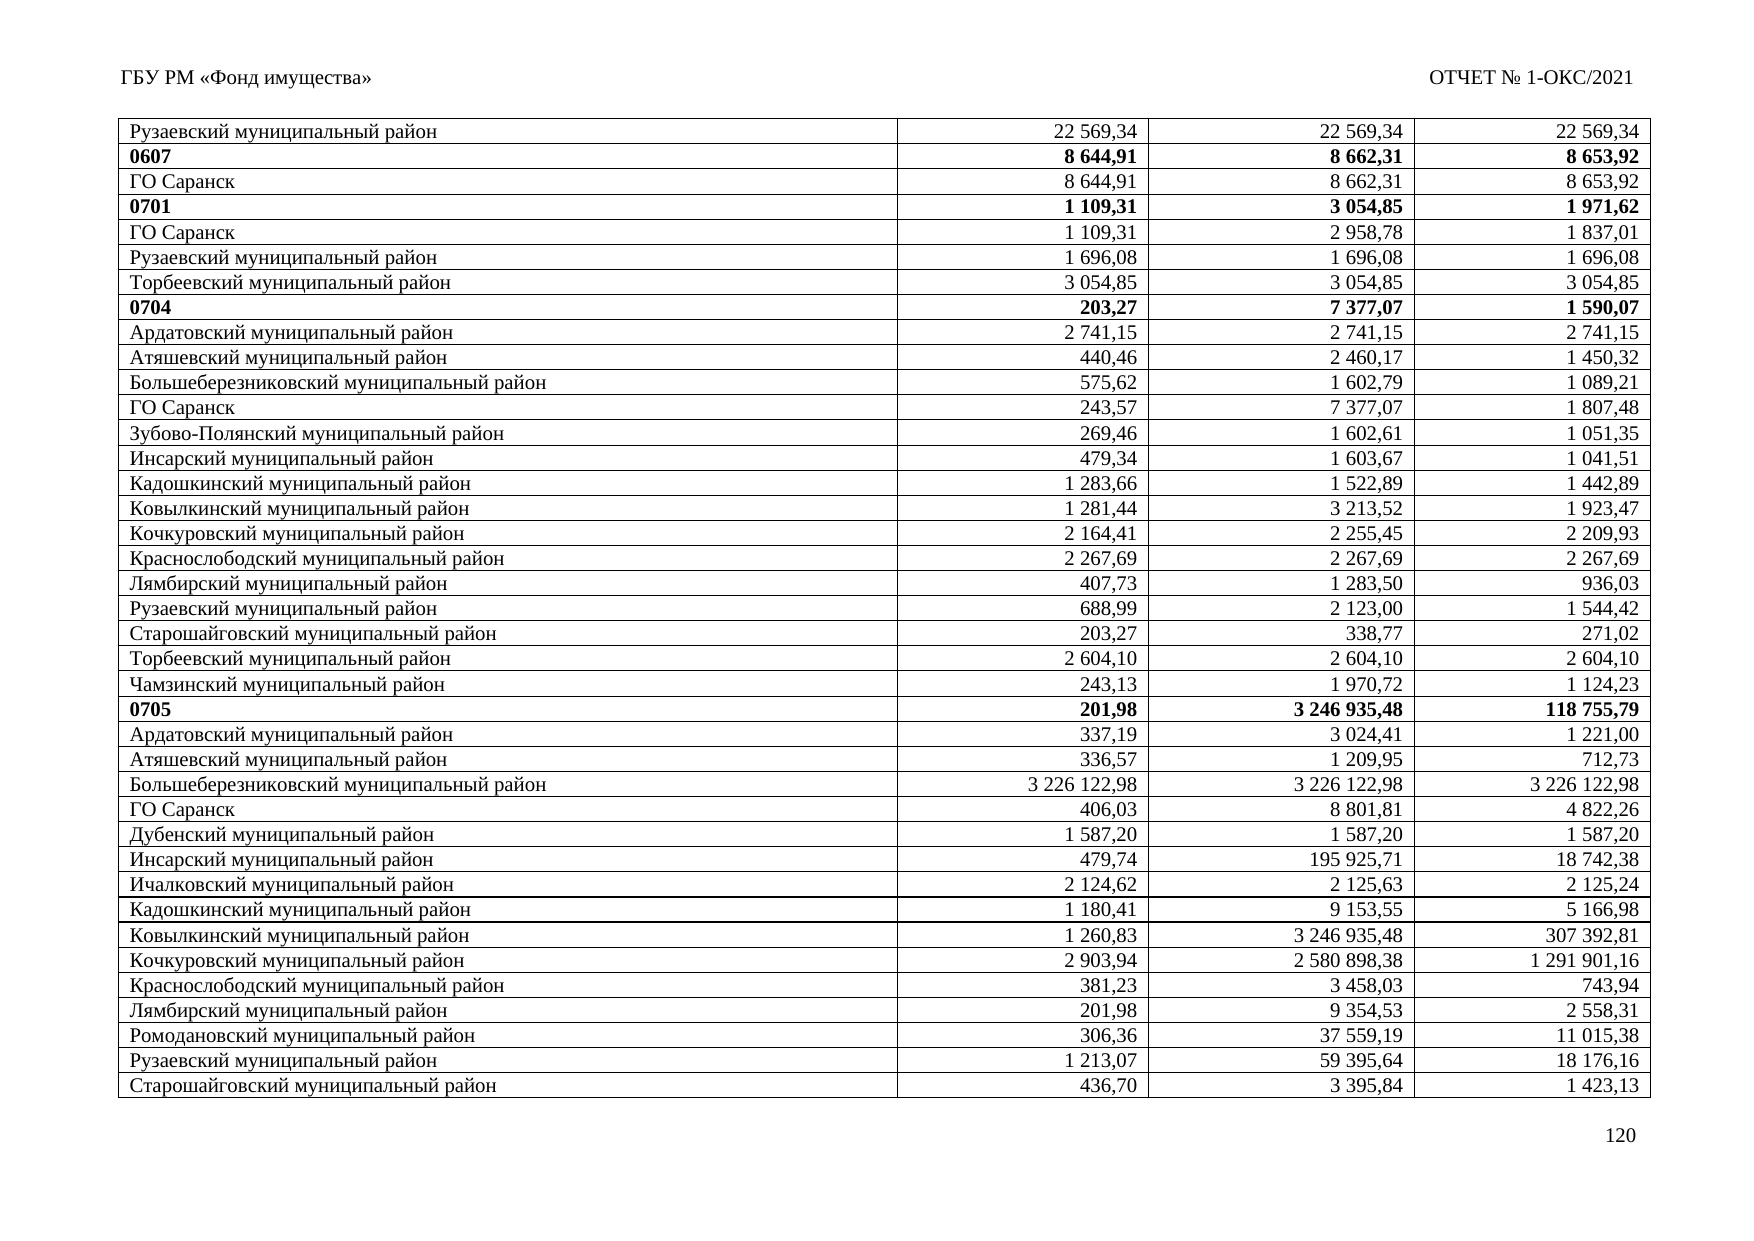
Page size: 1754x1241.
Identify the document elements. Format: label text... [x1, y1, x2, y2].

table_cell 440,46 [898, 345, 1148, 369]
table_cell Старошайговский муниципальный район [119, 1073, 897, 1097]
table_cell 3 054,85 [1415, 270, 1650, 294]
table_cell 2 124,62 [898, 872, 1148, 896]
table_cell 1 423,13 [1415, 1073, 1650, 1097]
table_cell Рузаевский муниципальный район [119, 245, 897, 269]
table_cell 1 221,00 [1415, 722, 1650, 746]
table_cell 2 267,69 [1149, 546, 1414, 570]
table_cell 11 015,38 [1415, 1023, 1650, 1047]
table_cell 1 587,20 [1149, 822, 1414, 846]
table_cell 336,57 [898, 747, 1148, 771]
table_cell 8 662,31 [1149, 144, 1414, 168]
table_cell Рузаевский муниципальный район [119, 119, 897, 143]
table_cell 406,03 [898, 797, 1148, 821]
table_cell 1 696,08 [1149, 245, 1414, 269]
table_cell 381,23 [898, 973, 1148, 997]
table_cell 2 958,78 [1149, 220, 1414, 244]
table_cell 306,36 [898, 1023, 1148, 1047]
table_cell 1 209,95 [1149, 747, 1414, 771]
table_cell 1 089,21 [1415, 370, 1650, 394]
table_cell 2 580 898,38 [1149, 948, 1414, 972]
table_cell 3 213,52 [1149, 496, 1414, 520]
table_cell 37 559,19 [1149, 1023, 1414, 1047]
table_cell 271,02 [1415, 621, 1650, 645]
table_cell Ковылкинский муниципальный район [119, 923, 897, 947]
table_cell 3 054,85 [1149, 270, 1414, 294]
table_cell 9 153,55 [1149, 898, 1414, 921]
table_cell 3 458,03 [1149, 973, 1414, 997]
table_cell 2 255,45 [1149, 521, 1414, 545]
table_cell 688,99 [898, 596, 1148, 620]
table_cell 1 970,72 [1149, 671, 1414, 696]
table_cell Инсарский муниципальный район [119, 847, 897, 871]
table_cell 3 054,85 [898, 270, 1148, 294]
table_cell Кочкуровский муниципальный район [119, 948, 897, 972]
table_cell 1 971,62 [1415, 195, 1650, 218]
table_cell 7 377,07 [1149, 295, 1414, 319]
table_cell 1 544,42 [1415, 596, 1650, 620]
table_cell Дубенский муниципальный район [119, 822, 897, 846]
table_cell 243,57 [898, 395, 1148, 419]
table_cell 3 395,84 [1149, 1073, 1414, 1097]
table_cell 3 226 122,98 [1415, 772, 1650, 796]
table_cell 479,74 [898, 847, 1148, 871]
table_cell 2 741,15 [1415, 320, 1650, 344]
table_cell 8 644,91 [898, 169, 1148, 193]
table_cell 407,73 [898, 571, 1148, 595]
table_cell 2 903,94 [898, 948, 1148, 972]
table_cell 2 604,10 [1149, 646, 1414, 670]
table_cell Ардатовский муниципальный район [119, 722, 897, 746]
table_cell 2 460,17 [1149, 345, 1414, 369]
table_cell Ичалковский муниципальный район [119, 872, 897, 896]
table_cell 4 822,26 [1415, 797, 1650, 821]
table_cell 22 569,34 [898, 119, 1148, 143]
table_cell 3 246 935,48 [1149, 697, 1414, 721]
table_cell 18 176,16 [1415, 1048, 1650, 1072]
table_cell 2 604,10 [1415, 646, 1650, 670]
table_cell 337,19 [898, 722, 1148, 746]
table_cell 307 392,81 [1415, 923, 1650, 947]
table_cell Краснослободский муниципальный район [119, 546, 897, 570]
table_cell 479,34 [898, 446, 1148, 469]
table_cell 1 180,41 [898, 898, 1148, 921]
table_cell Рузаевский муниципальный район [119, 1048, 897, 1072]
table_cell 8 801,81 [1149, 797, 1414, 821]
table_cell 1 109,31 [898, 220, 1148, 244]
table_cell 203,27 [898, 295, 1148, 319]
table_cell 2 123,00 [1149, 596, 1414, 620]
table_cell 203,27 [898, 621, 1148, 645]
table_cell ГО Саранск [119, 797, 897, 821]
table_cell 743,94 [1415, 973, 1650, 997]
table_cell 2 604,10 [898, 646, 1148, 670]
table_cell 1 807,48 [1415, 395, 1650, 419]
table_cell 1 283,50 [1149, 571, 1414, 595]
table_cell 712,73 [1415, 747, 1650, 771]
table_cell Кочкуровский муниципальный район [119, 521, 897, 545]
table_cell 338,77 [1149, 621, 1414, 645]
table_cell 2 741,15 [898, 320, 1148, 344]
table_cell 1 587,20 [898, 822, 1148, 846]
table_cell 0705 [119, 697, 897, 721]
table_cell 3 024,41 [1149, 722, 1414, 746]
table_cell Рузаевский муниципальный район [119, 596, 897, 620]
table_cell 3 246 935,48 [1149, 923, 1414, 947]
table_cell ГО Саранск [119, 395, 897, 419]
table_cell 1 124,23 [1415, 671, 1650, 696]
table_cell 1 923,47 [1415, 496, 1650, 520]
table_cell 1 283,66 [898, 471, 1148, 495]
table_cell 1 442,89 [1415, 471, 1650, 495]
table_cell 2 125,63 [1149, 872, 1414, 896]
table_cell 1 590,07 [1415, 295, 1650, 319]
table_cell 1 213,07 [898, 1048, 1148, 1072]
table_cell Зубово-Полянский муниципальный район [119, 420, 897, 444]
table_cell 1 837,01 [1415, 220, 1650, 244]
table_cell 1 109,31 [898, 195, 1148, 218]
table_cell Кадошкинский муниципальный район [119, 471, 897, 495]
table_cell 2 267,69 [1415, 546, 1650, 570]
table_cell Лямбирский муниципальный район [119, 571, 897, 595]
table_cell Большеберезниковский муниципальный район [119, 370, 897, 394]
table_cell Лямбирский муниципальный район [119, 998, 897, 1022]
table_cell 8 653,92 [1415, 144, 1650, 168]
table_cell Ромодановский муниципальный район [119, 1023, 897, 1047]
table_cell Кадошкинский муниципальный район [119, 898, 897, 921]
table_cell 3 226 122,98 [898, 772, 1148, 796]
table_cell 1 051,35 [1415, 420, 1650, 444]
table_cell 18 742,38 [1415, 847, 1650, 871]
table_cell ГО Саранск [119, 169, 897, 193]
table_cell 575,62 [898, 370, 1148, 394]
table_cell 1 522,89 [1149, 471, 1414, 495]
table_cell Атяшевский муниципальный район [119, 345, 897, 369]
table_cell 1 587,20 [1415, 822, 1650, 846]
table_cell 436,70 [898, 1073, 1148, 1097]
table_cell 9 354,53 [1149, 998, 1414, 1022]
table_cell 8 653,92 [1415, 169, 1650, 193]
table_cell 243,13 [898, 671, 1148, 696]
table_cell 195 925,71 [1149, 847, 1414, 871]
table_cell 2 125,24 [1415, 872, 1650, 896]
table_cell 1 291 901,16 [1415, 948, 1650, 972]
table_cell 2 164,41 [898, 521, 1148, 545]
table_cell 8 644,91 [898, 144, 1148, 168]
table_cell 22 569,34 [1149, 119, 1414, 143]
table_cell 2 558,31 [1415, 998, 1650, 1022]
table_cell 1 603,67 [1149, 446, 1414, 469]
table_cell 1 602,79 [1149, 370, 1414, 394]
table_cell 1 260,83 [898, 923, 1148, 947]
table_cell 22 569,34 [1415, 119, 1650, 143]
table_cell 1 602,61 [1149, 420, 1414, 444]
table_cell 0704 [119, 295, 897, 319]
table_cell 0607 [119, 144, 897, 168]
table_cell 269,46 [898, 420, 1148, 444]
table_cell 1 696,08 [1415, 245, 1650, 269]
table_cell Старошайговский муниципальный район [119, 621, 897, 645]
table_cell Ардатовский муниципальный район [119, 320, 897, 344]
table_cell 3 226 122,98 [1149, 772, 1414, 796]
table_cell Торбеевский муниципальный район [119, 646, 897, 670]
table_cell 201,98 [898, 998, 1148, 1022]
table_cell 2 209,93 [1415, 521, 1650, 545]
table_cell 1 696,08 [898, 245, 1148, 269]
table_cell 936,03 [1415, 571, 1650, 595]
table_cell 0701 [119, 195, 897, 218]
table_cell 7 377,07 [1149, 395, 1414, 419]
table_cell 8 662,31 [1149, 169, 1414, 193]
table_cell Краснослободский муниципальный район [119, 973, 897, 997]
table_cell 3 054,85 [1149, 195, 1414, 218]
table_cell 2 267,69 [898, 546, 1148, 570]
table_cell Торбеевский муниципальный район [119, 270, 897, 294]
table_cell 59 395,64 [1149, 1048, 1414, 1072]
table_cell 201,98 [898, 697, 1148, 721]
table_cell Инсарский муниципальный район [119, 446, 897, 469]
table_cell 2 741,15 [1149, 320, 1414, 344]
table_cell Чамзинский муниципальный район [119, 671, 897, 696]
table_cell 1 281,44 [898, 496, 1148, 520]
table_cell 5 166,98 [1415, 898, 1650, 921]
table_cell Большеберезниковский муниципальный район [119, 772, 897, 796]
table_cell 118 755,79 [1415, 697, 1650, 721]
table_cell Ковылкинский муниципальный район [119, 496, 897, 520]
table_cell ГО Саранск [119, 220, 897, 244]
table_cell Атяшевский муниципальный район [119, 747, 897, 771]
table_cell 1 450,32 [1415, 345, 1650, 369]
table_cell 1 041,51 [1415, 446, 1650, 469]
